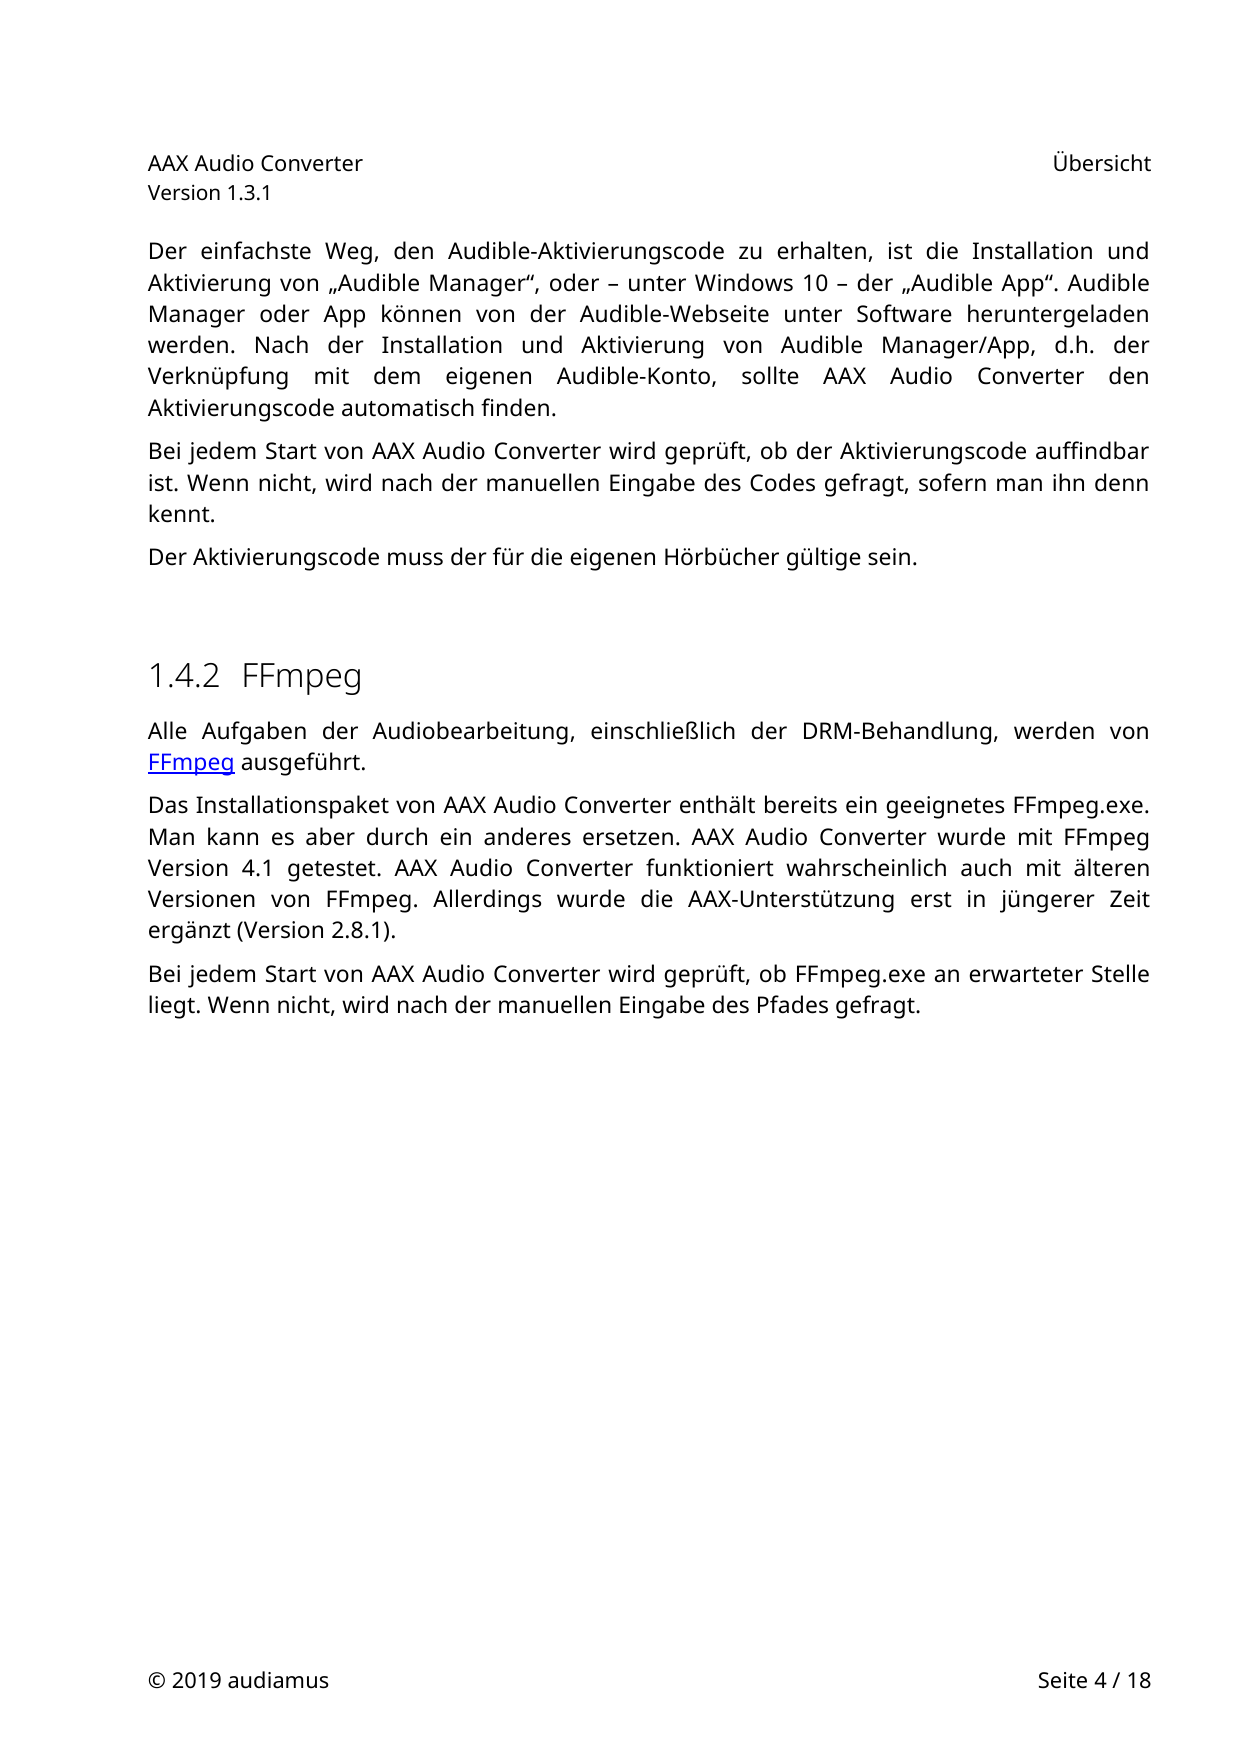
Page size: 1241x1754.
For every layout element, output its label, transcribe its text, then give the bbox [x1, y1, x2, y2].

text Bei jedem Start von AAX Audio Converter wird geprüft, ob FFmpeg.exe an erwarteter Stelle liegt. Wenn nicht, wird nach der manuellen Eingabe des Pfades gefragt. [148, 958, 1152, 1021]
text Alle Aufgaben der Audiobearbeitung, einschließlich der DRM-Behandlung, werden von FFmpeg ausgeführt. [148, 714, 1152, 777]
text Der einfachste Weg, den Audible-Aktivierungscode zu erhalten, ist die Installation und Aktivierung von „Audible Manager“, oder – unter Windows 10 – der „Audible App“. Audible Manager oder App können von der Audible-Webseite unter Software heruntergeladen werden. Nach der Installation und Aktivierung von Audible Manager/App, d.h. der Verknüpfung mit dem eigenen Audible-Konto, sollte AAX Audio Converter den Aktivierungscode automatisch finden. [148, 235, 1152, 423]
text Bei jedem Start von AAX Audio Converter wird geprüft, ob der Aktivierungscode auffindbar ist. Wenn nicht, wird nach der manuellen Eingabe des Codes gefragt, sofern man ihn denn kennt. [148, 435, 1152, 529]
text Das Installationspaket von AAX Audio Converter enthält bereits ein geeignetes FFmpeg.exe. Man kann es aber durch ein anderes ersetzen. AAX Audio Converter wurde mit FFmpeg Version 4.1 getestet. AAX Audio Converter funktioniert wahrscheinlich auch mit älteren Versionen von FFmpeg. Allerdings wurde die AAX-Unterstützung erst in jüngerer Zeit ergänzt (Version 2.8.1). [148, 789, 1152, 946]
text Der Aktivierungscode muss der für die eigenen Hörbücher gültige sein. [148, 541, 1152, 573]
subtitle FFmpeg [148, 652, 1152, 697]
